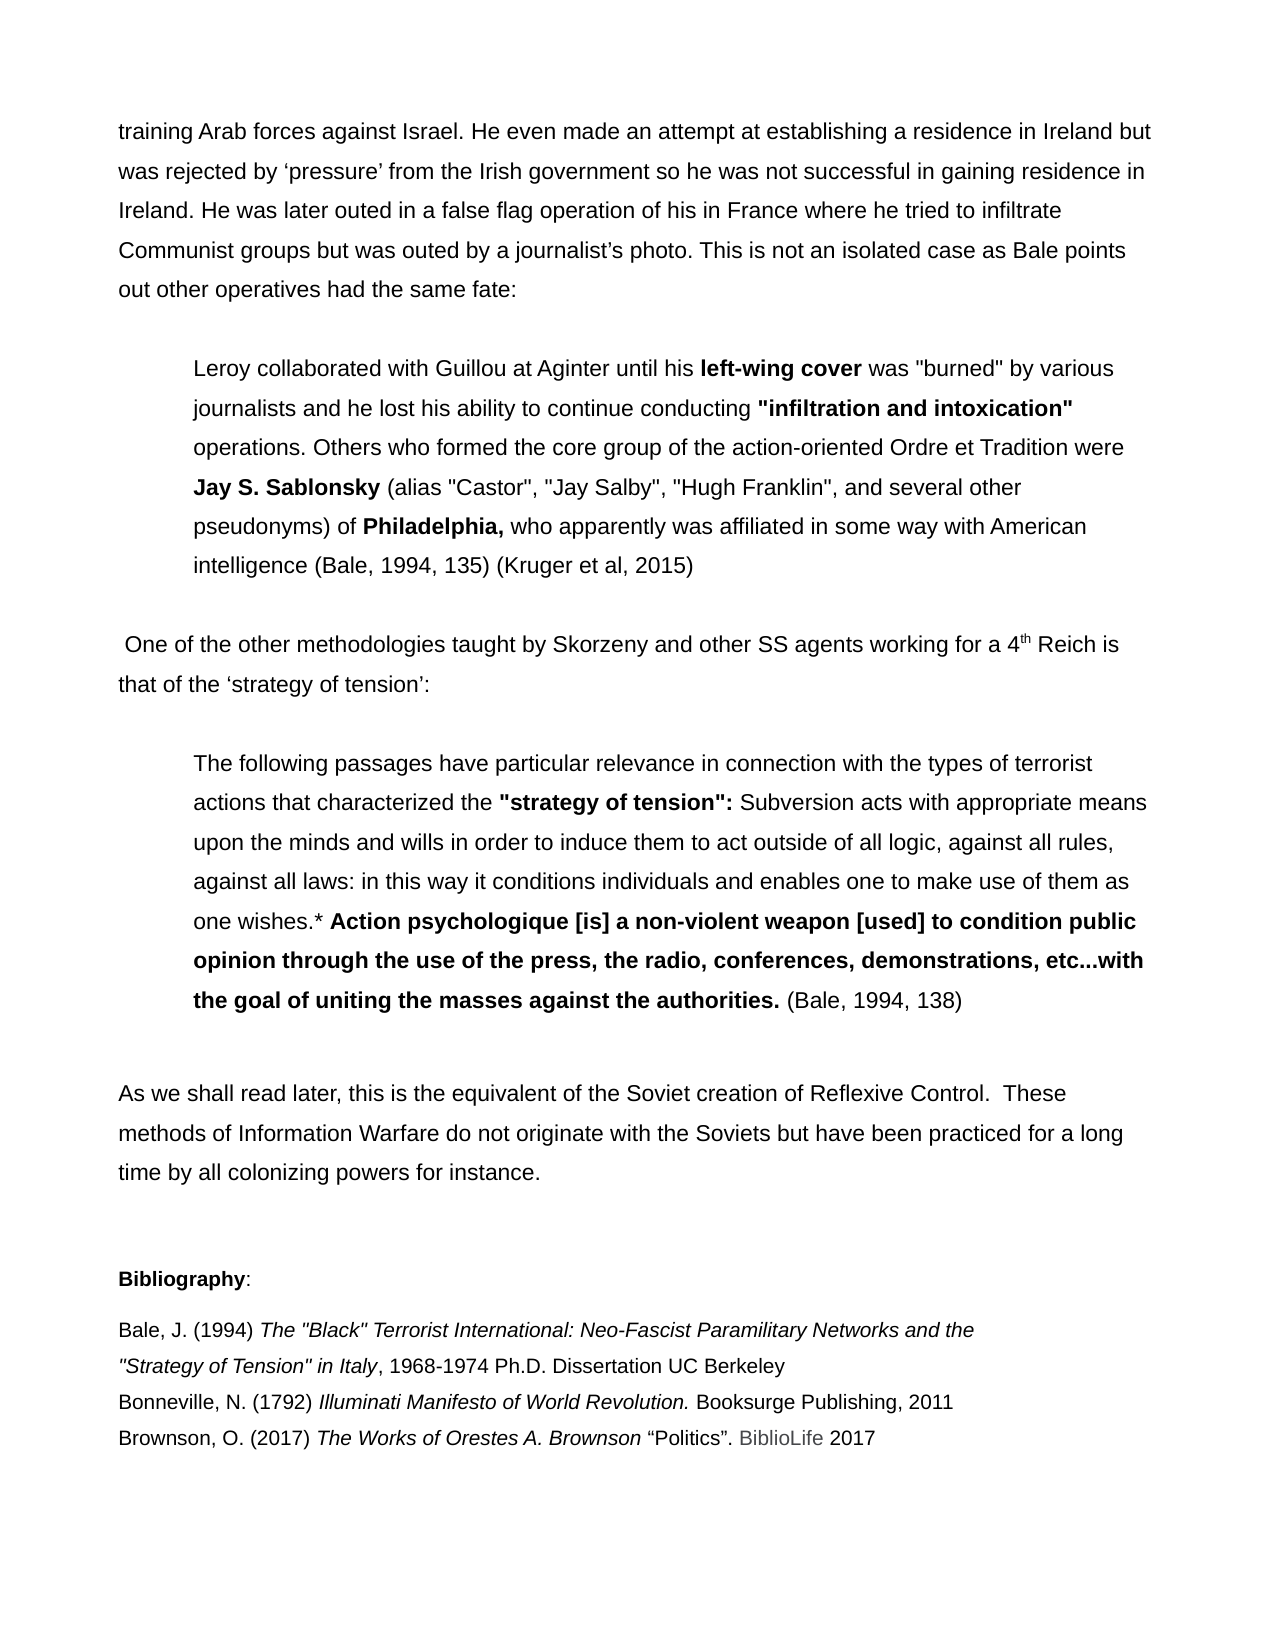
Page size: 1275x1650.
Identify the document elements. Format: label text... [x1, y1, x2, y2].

text training Arab forces against Israel. He even made an attempt at establishing a residence in Ireland but was rejected by ‘pressure’ from the Irish government so he was not successful in gaining residence in Ireland. He was later outed in a false flag operation of his in France where he tried to infiltrate Communist groups but was outed by a journalist’s photo. This is not an isolated case as Bale points out other operatives had the same fate: [118, 118, 1157, 302]
text Bibliography: [118, 1267, 1157, 1291]
text One of the other methodologies taught by Skorzeny and other SS agents working for a 4th Reich is that of the ‘strategy of tension’: [118, 631, 1157, 697]
text Brownson, O. (2017) The Works of Orestes A. Brownson “Politics”. BiblioLife 2017 [118, 1426, 1157, 1449]
text The following passages have particular relevance in connection with the types of terrorist actions that characterized the "strategy of tension": Subversion acts with appropriate means upon the minds and wills in order to induce them to act outside of all logic, against all rules, against all laws: in this way it conditions individuals and enables one to make use of them as one wishes.* Action psychologique [is] a non-violent weapon [used] to condition public opinion through the use of the press, the radio, conferences, demonstrations, etc...with the goal of uniting the masses against the authorities. (Bale, 1994, 138) [193, 750, 1157, 1013]
text "Strategy of Tension" in Italy, 1968-1974 Ph.D. Dissertation UC Berkeley [118, 1354, 1157, 1378]
text Bale, J. (1994) The "Black" Terrorist International: Neo-Fascist Paramilitary Networks and the [118, 1318, 1157, 1342]
text Leroy collaborated with Guillou at Aginter until his left-wing cover was "burned" by various journalists and he lost his ability to continue conducting "infiltration and intoxication" operations. Others who formed the core group of the action-oriented Ordre et Tradition were Jay S. Sablonsky (alias "Castor", "Jay Salby", "Hugh Franklin", and several other pseudonyms) of Philadelphia, who apparently was affiliated in some way with American intelligence (Bale, 1994, 135) (Kruger et al, 2015) [193, 355, 1157, 579]
text Bonneville, N. (1792) Illuminati Manifesto of World Revolution. Booksurge Publishing, 2011 [118, 1390, 1157, 1414]
text As we shall read later, this is the equivalent of the Soviet creation of Reflexive Control. These methods of Information Warfare do not originate with the Soviets but have been practiced for a long time by all colonizing powers for instance. [118, 1080, 1157, 1186]
